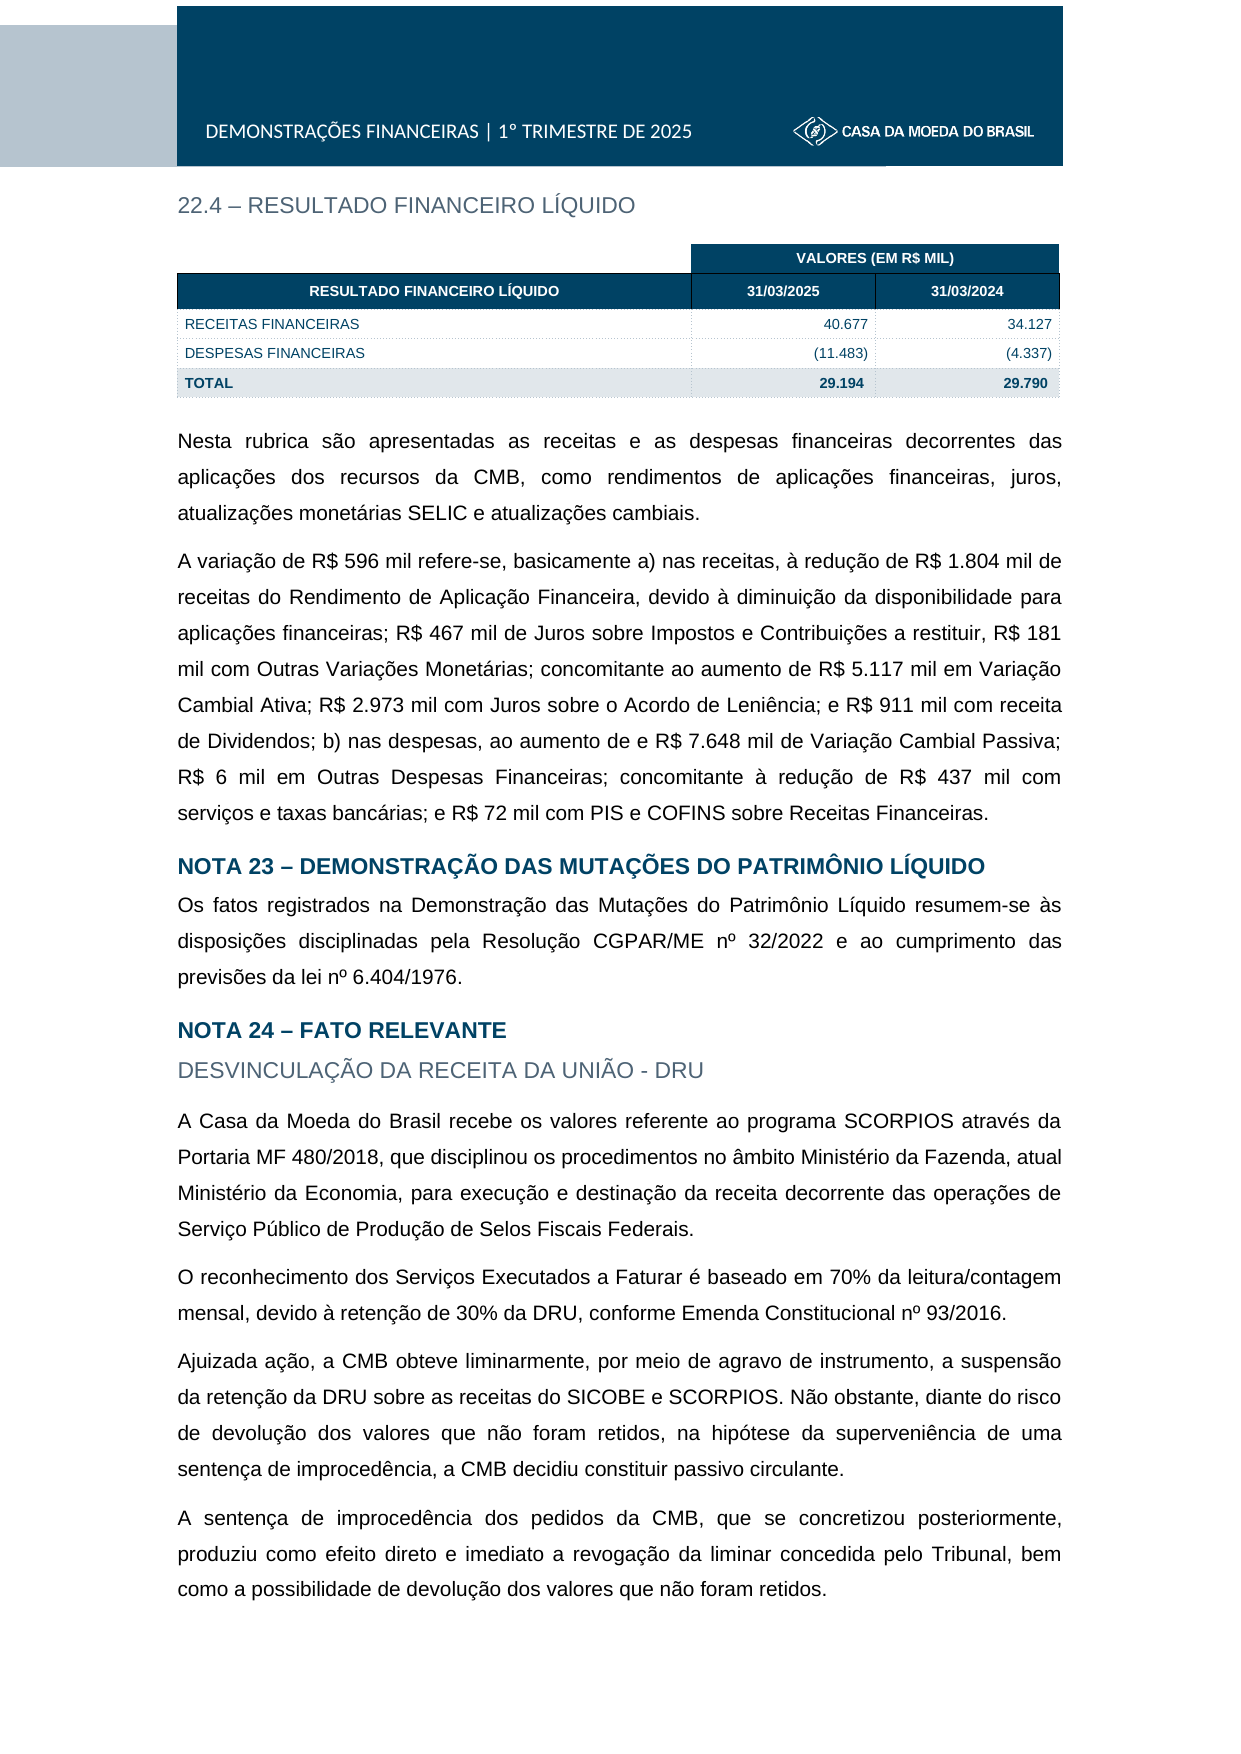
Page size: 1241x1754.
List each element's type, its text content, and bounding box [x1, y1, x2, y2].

text A sentença de improcedência dos pedidos da CMB, que se concretizou posteriormente, produziu como efeito direto e imediato a revogação da liminar concedida pelo Tribunal, bem como a possibilidade de devolução dos valores que não foram retidos. [177, 1505, 1063, 1601]
text A Casa da Moeda do Brasil recebe os valores referente ao programa SCORPIOS através da Portaria MF 480/2018, que disciplinou os procedimentos no âmbito Ministério da Fazenda, atual Ministério da Economia, para execução e destinação da receita decorrente das operações de Serviço Público de Produção de Selos Fiscais Federais. [177, 1108, 1063, 1240]
text Nesta rubrica são apresentadas as receitas e as despesas financeiras decorrentes das aplicações dos recursos da CMB, como rendimentos de aplicações financeiras, juros, atualizações monetárias SELIC e atualizações cambiais. [177, 429, 1063, 524]
text DESVINCULAÇÃO DA RECEITA DA UNIÃO - DRU [177, 1057, 1063, 1083]
subtitle NOTA 23 – DEMONSTRAÇÃO DAS MUTAÇÕES DO PATRIMÔNIO LÍQUIDO [177, 853, 1063, 879]
table_header VALORES (EM R$ MIL) [691, 244, 1059, 273]
table_header [177, 244, 691, 273]
text O reconhecimento dos Serviços Executados a Faturar é baseado em 70% da leitura/contagem mensal, devido à retenção de 30% da DRU, conforme Emenda Constitucional nº 93/2016. [177, 1265, 1063, 1325]
table_cell RECEITAS FINANCEIRAS [177, 309, 691, 338]
table_cell RESULTADO FINANCEIRO LÍQUIDO [178, 274, 691, 309]
text 22.4 – RESULTADO FINANCEIRO LÍQUIDO [177, 192, 1063, 218]
table_cell TOTAL [177, 368, 691, 397]
table_cell 29.790 [875, 368, 1059, 397]
table_cell 29.194 [691, 368, 875, 397]
table_cell 40.677 [691, 309, 875, 338]
table_cell (11.483) [691, 338, 875, 368]
table_cell (4.337) [875, 338, 1059, 368]
table_cell 31/03/2025 [692, 274, 875, 309]
table_cell 31/03/2024 [876, 274, 1059, 309]
table_cell 34.127 [875, 309, 1059, 338]
text A variação de R$ 596 mil refere-se, basicamente a) nas receitas, à redução de R$ 1.804 mil de receitas do Rendimento de Aplicação Financeira, devido à diminuição da disponibilidade para aplicações financeiras; R$ 467 mil de Juros sobre Impostos e Contribuições a restituir, R$ 181 mil com Outras Variações Monetárias; concomitante ao aumento de R$ 5.117 mil em Variação Cambial Ativa; R$ 2.973 mil com Juros sobre o Acordo de Leniência; e R$ 911 mil com receita de Dividendos; b) nas despesas, ao aumento de e R$ 7.648 mil de Variação Cambial Passiva; R$ 6 mil em Outras Despesas Financeiras; concomitante à redução de R$ 437 mil com serviços e taxas bancárias; e R$ 72 mil com PIS e COFINS sobre Receitas Financeiras. [177, 549, 1063, 824]
subtitle NOTA 24 – FATO RELEVANTE [177, 1017, 1063, 1043]
table_cell DESPESAS FINANCEIRAS [177, 338, 691, 368]
text Ajuizada ação, a CMB obteve liminarmente, por meio de agravo de instrumento, a suspensão da retenção da DRU sobre as receitas do SICOBE e SCORPIOS. Não obstante, diante do risco de devolução dos valores que não foram retidos, na hipótese da superveniência de uma sentença de improcedência, a CMB decidiu constituir passivo circulante. [177, 1349, 1063, 1481]
text Os fatos registrados na Demonstração das Mutações do Patrimônio Líquido resumem-se às disposições disciplinadas pela Resolução CGPAR/ME nº 32/2022 e ao cumprimento das previsões da lei nº 6.404/1976. [177, 893, 1063, 988]
